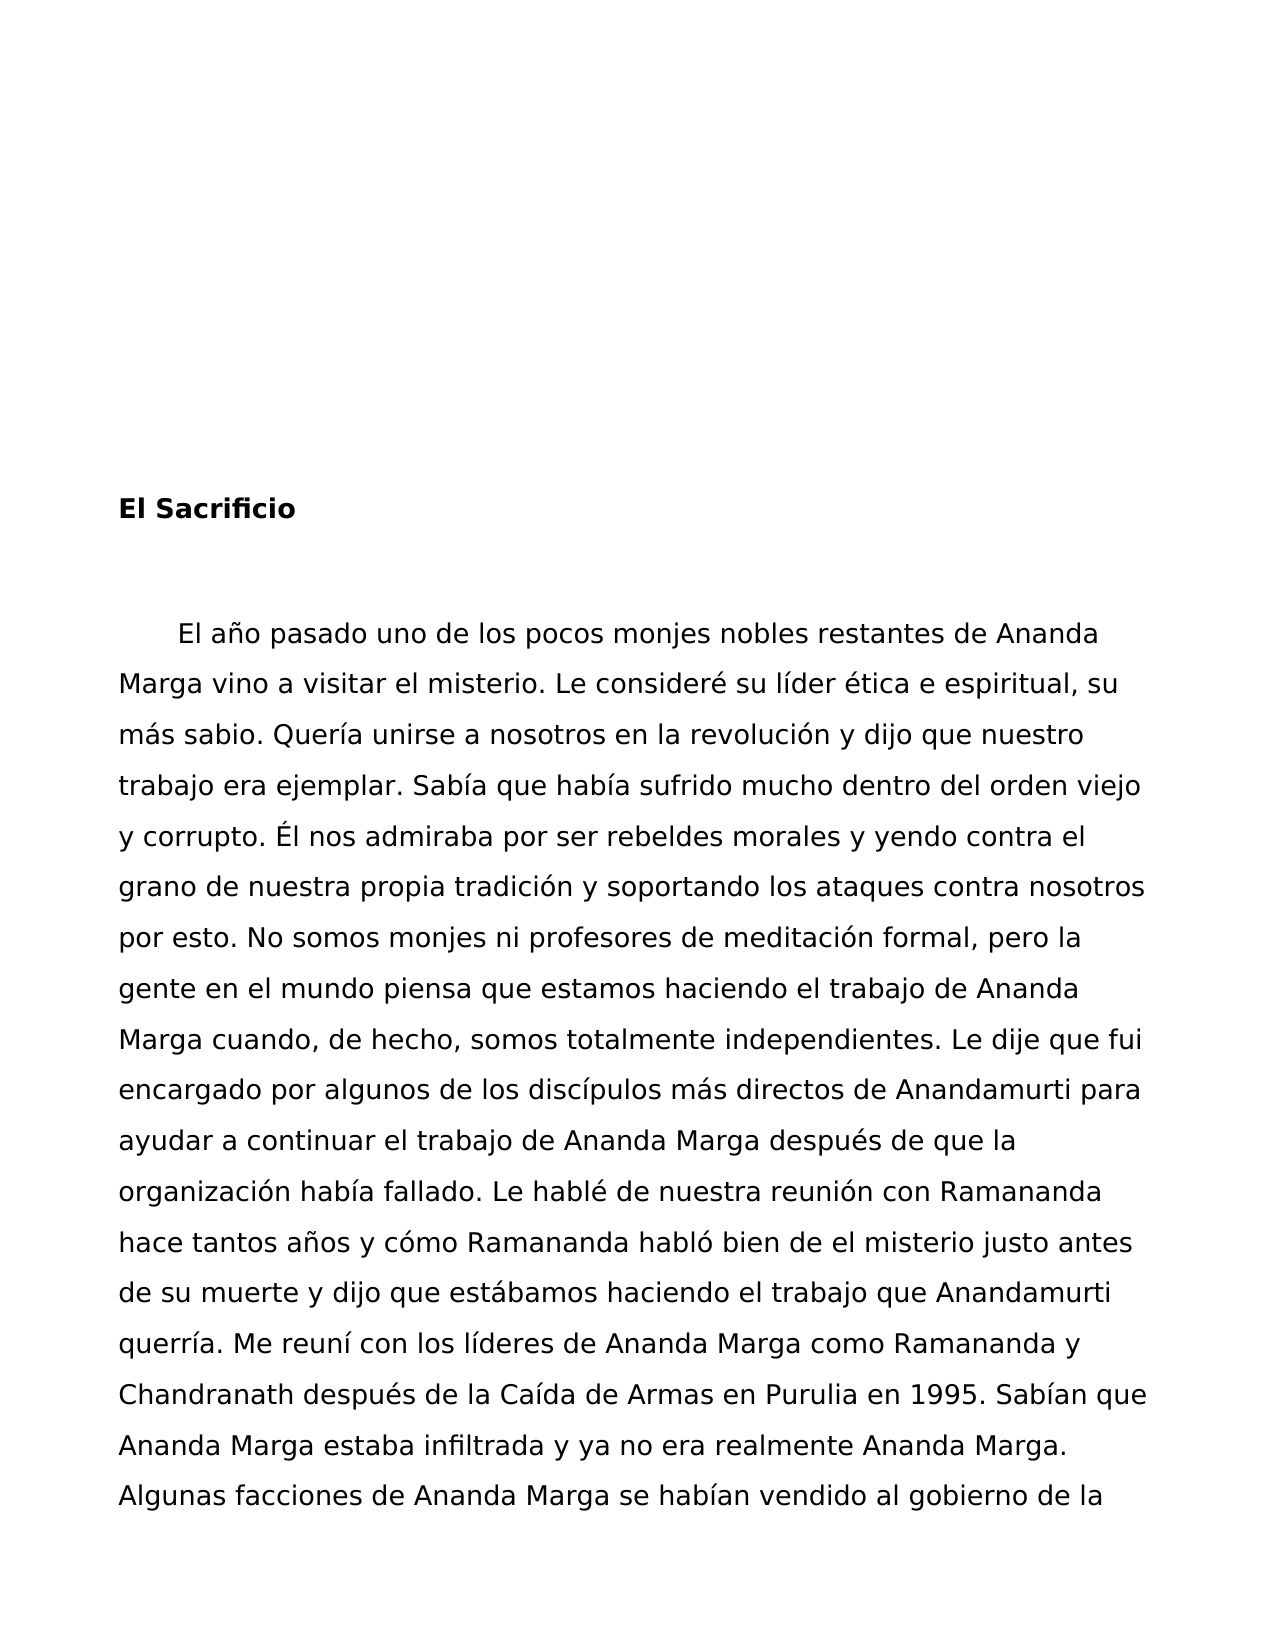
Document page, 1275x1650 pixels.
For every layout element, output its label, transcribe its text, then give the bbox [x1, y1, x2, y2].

text El año pasado uno de los pocos monjes nobles restantes de Ananda Marga vino a visitar el misterio. Le consideré su líder ética e espiritual, su más sabio. Quería unirse a nosotros en la revolución y dijo que nuestro trabajo era ejemplar. Sabía que había sufrido mucho dentro del orden viejo y corrupto. Él nos admiraba por ser rebeldes morales y yendo contra el grano de nuestra propia tradición y soportando los ataques contra nosotros por esto. No somos monjes ni profesores de meditación formal, pero la gente en el mundo piensa que estamos haciendo el trabajo de Ananda Marga cuando, de hecho, somos totalmente independientes. Le dije que fui encargado por algunos de los discípulos más directos de Anandamurti para ayudar a continuar el trabajo de Ananda Marga después de que la organización había fallado. Le hablé de nuestra reunión con Ramananda hace tantos años y cómo Ramananda habló bien de el misterio justo antes de su muerte y dijo que estábamos haciendo el trabajo que Anandamurti querría. Me reuní con los líderes de Ananda Marga como Ramananda y Chandranath después de la Caída de Armas en Purulia en 1995. Sabían que Ananda Marga estaba infiltrada y ya no era realmente Ananda Marga. Algunas facciones de Ananda Marga se habían vendido al gobierno de la [118, 618, 1157, 1512]
text El Sacrificio [118, 493, 1157, 525]
